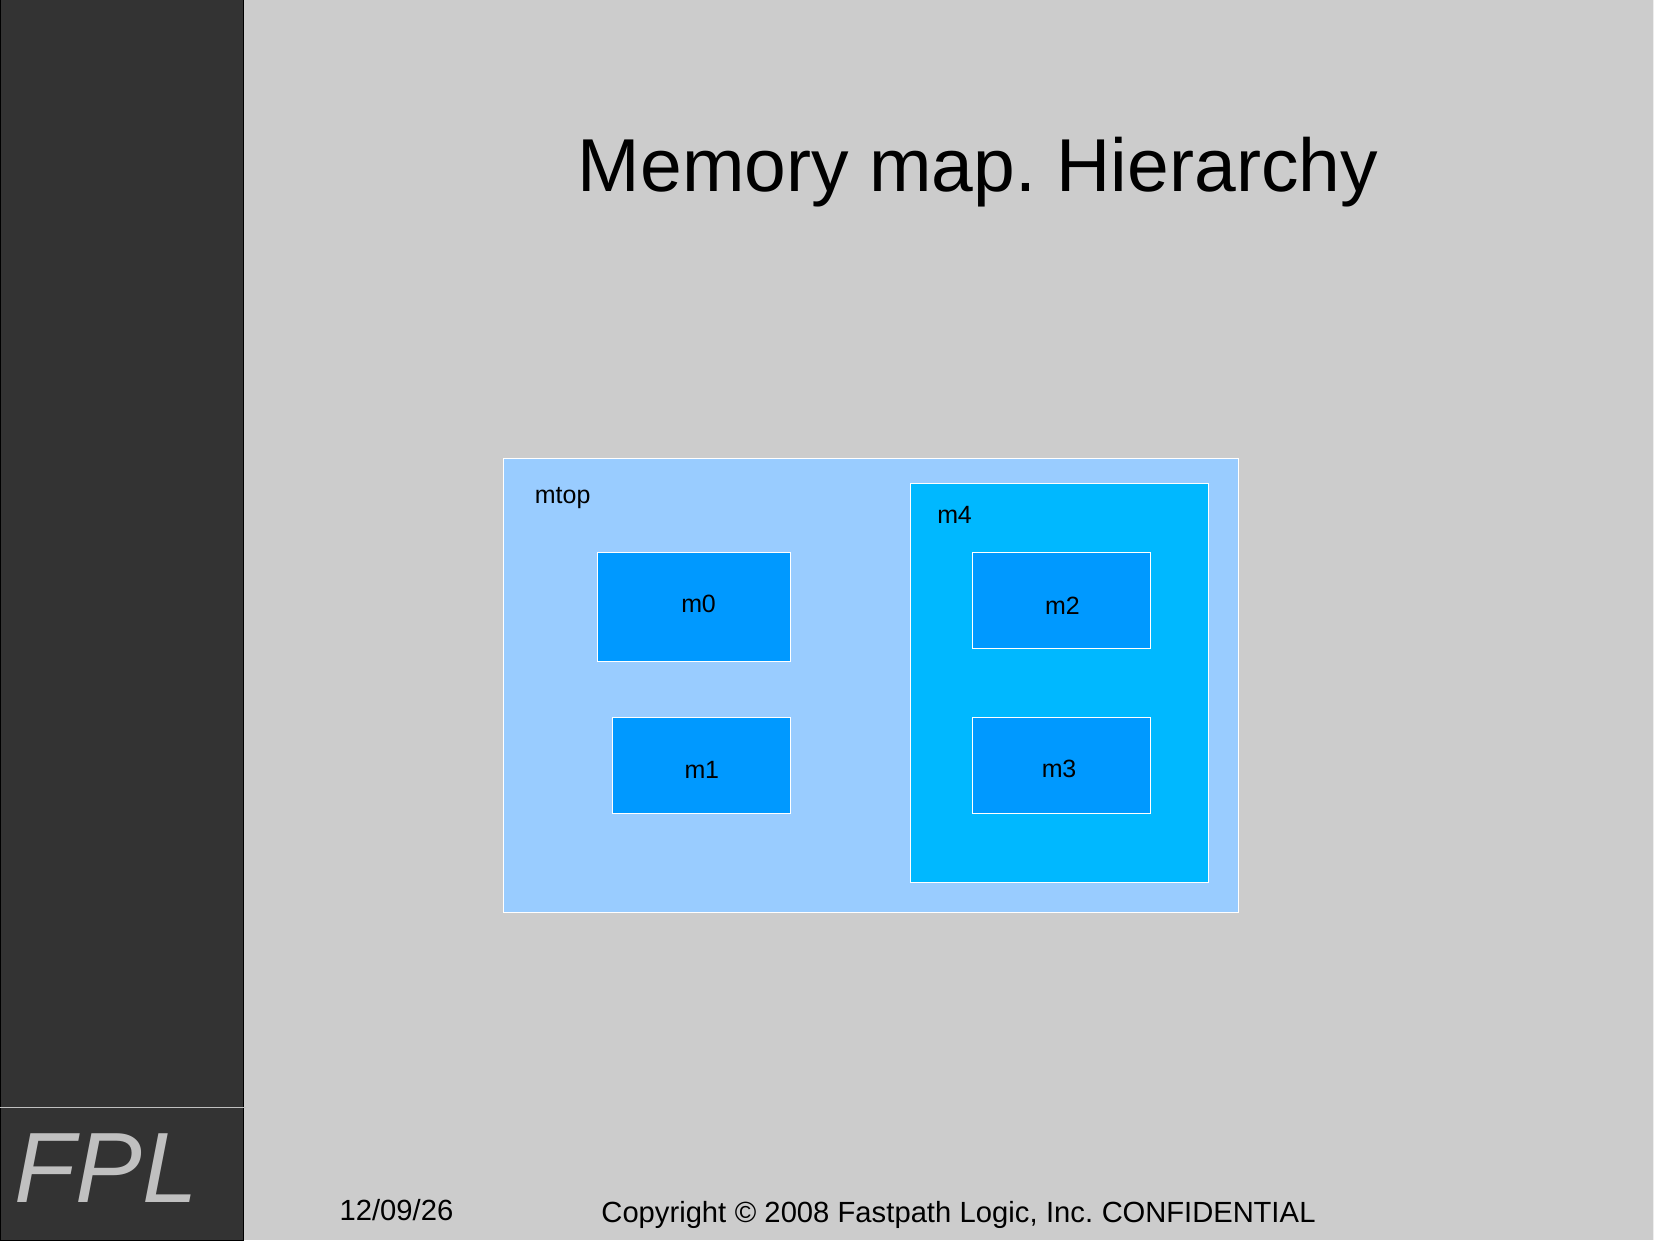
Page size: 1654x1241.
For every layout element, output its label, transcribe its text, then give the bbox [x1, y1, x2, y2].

text_box m0 [666, 581, 745, 634]
text_box [503, 458, 1239, 913]
text_box m4 [922, 492, 1001, 546]
text_box m2 [1030, 584, 1109, 637]
text_box m1 [669, 748, 749, 802]
title Memory map. Hierarchy [427, 57, 1530, 274]
text_box m3 [1027, 747, 1106, 800]
text_box mtop [520, 473, 644, 526]
